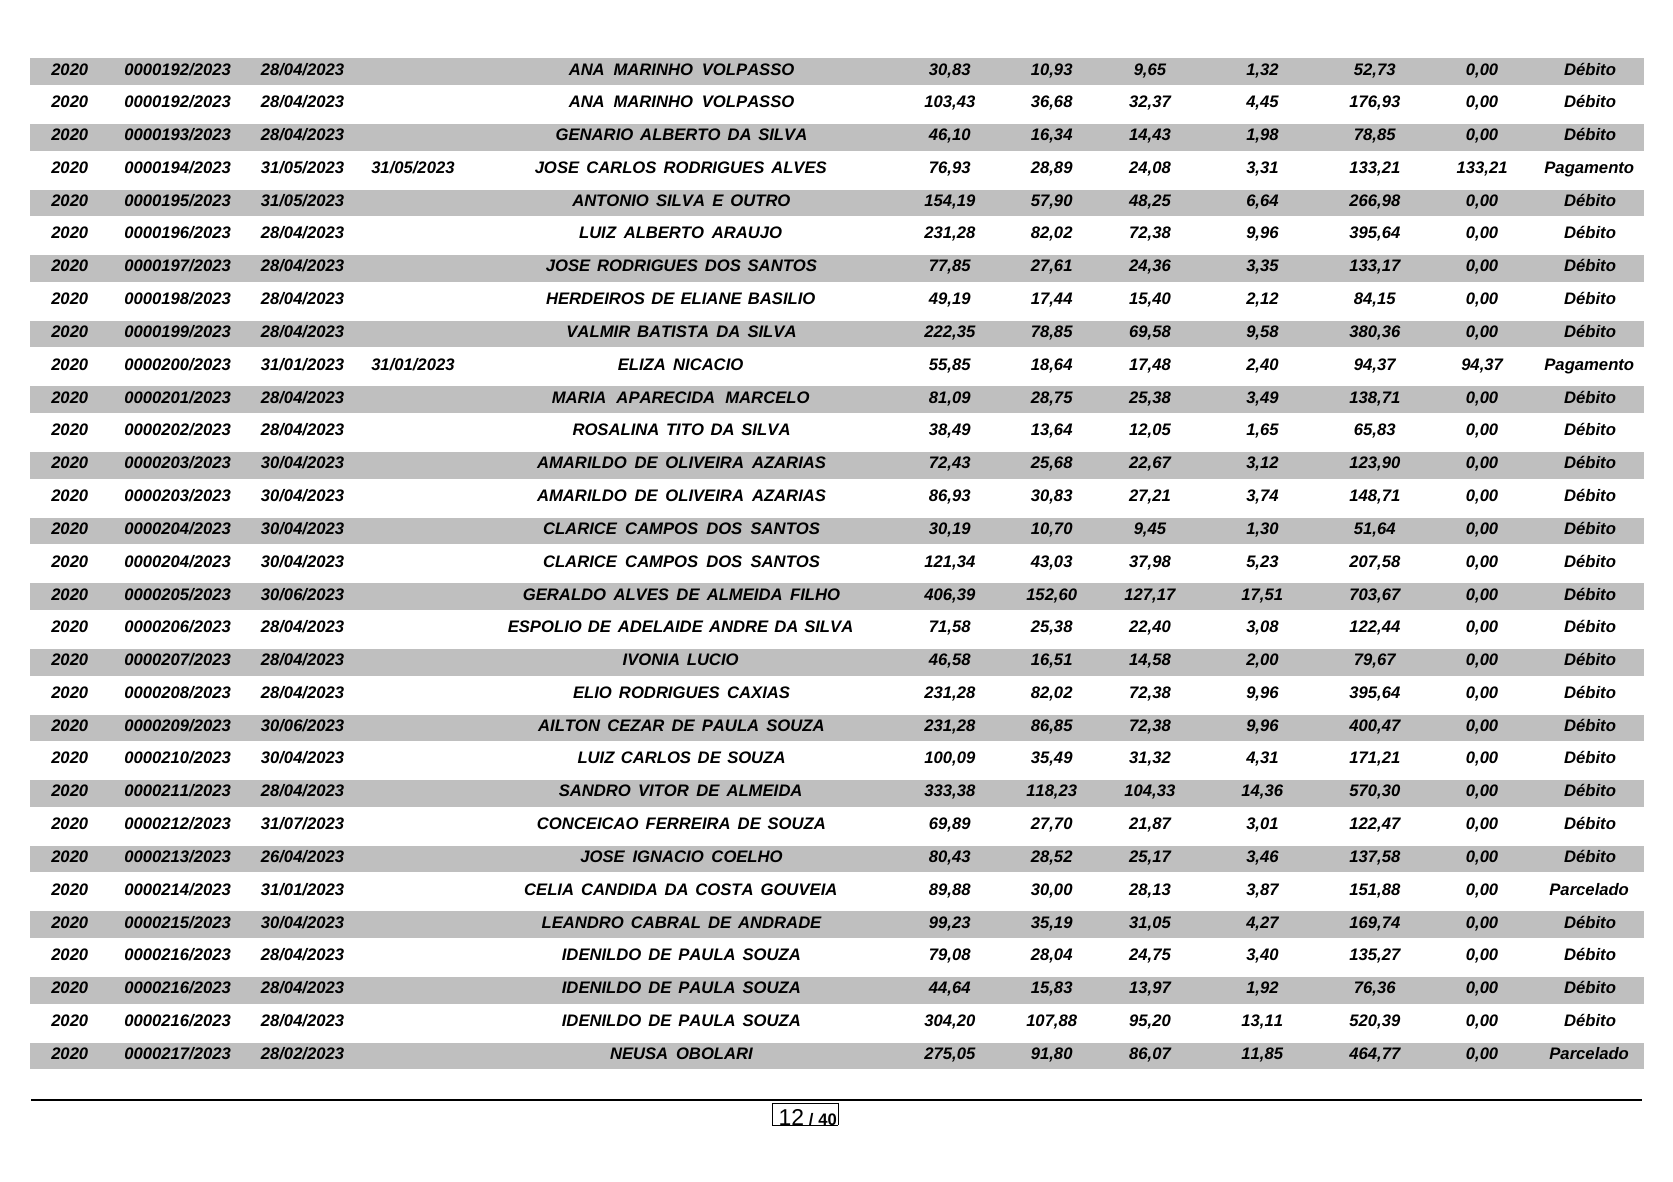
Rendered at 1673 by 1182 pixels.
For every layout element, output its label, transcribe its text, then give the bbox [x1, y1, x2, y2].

table_cell 2020 [30, 124, 105, 151]
table_cell [358, 938, 480, 977]
table_cell 0,00 [1429, 938, 1524, 977]
table_cell 0,00 [1429, 911, 1524, 938]
table_cell 86,93 [891, 479, 1001, 518]
table_cell 395,64 [1317, 676, 1429, 714]
table_header 9,65 [1101, 58, 1209, 85]
table_cell 24,36 [1101, 255, 1209, 282]
table_cell 0000208/2023 [105, 676, 245, 714]
table_cell ELIO RODRIGUES CAXIAS [480, 676, 891, 714]
table_cell 0000193/2023 [105, 124, 245, 151]
table_cell IDENILDO DE PAULA SOUZA [480, 938, 891, 977]
table_cell 9,58 [1209, 321, 1317, 347]
table_cell 46,10 [891, 124, 1001, 151]
table_cell 76,36 [1317, 977, 1429, 1004]
table_cell ELIZA NICACIO [480, 348, 891, 386]
table_cell 100,09 [891, 741, 1001, 780]
table_cell 13,97 [1101, 977, 1209, 1004]
table_cell 25,38 [1001, 610, 1101, 649]
table_cell 2020 [30, 846, 105, 872]
table_cell 0,00 [1429, 873, 1524, 911]
table_header 0,00 [1429, 58, 1524, 85]
table_cell GERALDO ALVES DE ALMEIDA FILHO [480, 583, 891, 610]
table_cell [358, 583, 480, 610]
table_header 52,73 [1317, 58, 1429, 85]
table_cell 15,83 [1001, 977, 1101, 1004]
table_cell 275,05 [891, 1043, 1001, 1069]
table_cell 9,96 [1209, 676, 1317, 714]
table_cell 0,00 [1429, 282, 1524, 321]
table_cell Débito [1524, 544, 1644, 583]
table_cell 3,35 [1209, 255, 1317, 282]
table_cell IVONIA LUCIO [480, 649, 891, 676]
table_cell 0000198/2023 [105, 282, 245, 321]
table_cell 0,00 [1429, 190, 1524, 216]
table_cell [358, 85, 480, 124]
table_cell 333,38 [891, 780, 1001, 807]
table_cell 28/04/2023 [245, 676, 358, 714]
table_cell GENARIO ALBERTO DA SILVA [480, 124, 891, 151]
table_cell 2020 [30, 911, 105, 938]
table_cell ROSALINA TITO DA SILVA [480, 413, 891, 452]
table_cell 46,58 [891, 649, 1001, 676]
table_cell 0000216/2023 [105, 1004, 245, 1043]
table_cell 84,15 [1317, 282, 1429, 321]
table_header 0000192/2023 [105, 58, 245, 85]
table_cell 9,96 [1209, 216, 1317, 255]
table_cell 2020 [30, 282, 105, 321]
table_cell 138,71 [1317, 386, 1429, 413]
table_cell 13,11 [1209, 1004, 1317, 1043]
table_cell 0,00 [1429, 386, 1524, 413]
table_cell 0,00 [1429, 741, 1524, 780]
table_cell [358, 216, 480, 255]
table_cell 0,00 [1429, 715, 1524, 741]
table_cell 4,31 [1209, 741, 1317, 780]
table_cell 28,13 [1101, 873, 1209, 911]
table_cell 0,00 [1429, 610, 1524, 649]
table_cell 0000216/2023 [105, 977, 245, 1004]
table_cell 520,39 [1317, 1004, 1429, 1043]
table_cell VALMIR BATISTA DA SILVA [480, 321, 891, 347]
table_cell 28/04/2023 [245, 216, 358, 255]
table_cell 17,44 [1001, 282, 1101, 321]
table_cell [358, 911, 480, 938]
table_cell 1,92 [1209, 977, 1317, 1004]
table_cell Débito [1524, 938, 1644, 977]
table_cell 0000201/2023 [105, 386, 245, 413]
table_cell 133,21 [1429, 151, 1524, 189]
table_cell AMARILDO DE OLIVEIRA AZARIAS [480, 452, 891, 479]
table_cell 2020 [30, 85, 105, 124]
table_cell 0000213/2023 [105, 846, 245, 872]
table_cell 79,08 [891, 938, 1001, 977]
table_cell 28,04 [1001, 938, 1101, 977]
table_cell 304,20 [891, 1004, 1001, 1043]
table_cell 152,60 [1001, 583, 1101, 610]
table_cell 0000206/2023 [105, 610, 245, 649]
table_cell 154,19 [891, 190, 1001, 216]
table_cell 28/04/2023 [245, 255, 358, 282]
table_cell [358, 386, 480, 413]
table_cell [358, 780, 480, 807]
table_cell 27,21 [1101, 479, 1209, 518]
table_cell 2,40 [1209, 348, 1317, 386]
table_cell 76,93 [891, 151, 1001, 189]
table_cell 30/04/2023 [245, 911, 358, 938]
table_cell 266,98 [1317, 190, 1429, 216]
table_cell 0,00 [1429, 846, 1524, 872]
table_cell 38,49 [891, 413, 1001, 452]
table_cell 82,02 [1001, 676, 1101, 714]
table_cell 91,80 [1001, 1043, 1101, 1069]
table_cell [358, 282, 480, 321]
table_cell 2020 [30, 780, 105, 807]
table_header Débito [1524, 58, 1644, 85]
table_cell 43,03 [1001, 544, 1101, 583]
table_cell 72,38 [1101, 715, 1209, 741]
table_cell Débito [1524, 846, 1644, 872]
table_cell 30/04/2023 [245, 741, 358, 780]
table_cell Parcelado [1524, 873, 1644, 911]
table_cell 28/04/2023 [245, 413, 358, 452]
table_header 28/04/2023 [245, 58, 358, 85]
table_cell 2020 [30, 216, 105, 255]
table_cell IDENILDO DE PAULA SOUZA [480, 1004, 891, 1043]
table_cell 17,51 [1209, 583, 1317, 610]
table_cell LUIZ ALBERTO ARAUJO [480, 216, 891, 255]
table_cell 3,87 [1209, 873, 1317, 911]
table_cell Débito [1524, 124, 1644, 151]
table_cell Débito [1524, 583, 1644, 610]
table_cell 395,64 [1317, 216, 1429, 255]
table_cell 0000204/2023 [105, 544, 245, 583]
table_cell 10,70 [1001, 518, 1101, 544]
table_cell 99,23 [891, 911, 1001, 938]
table_cell 406,39 [891, 583, 1001, 610]
table_cell 0,00 [1429, 977, 1524, 1004]
table_cell 9,96 [1209, 715, 1317, 741]
table_cell 2020 [30, 873, 105, 911]
table_cell Débito [1524, 610, 1644, 649]
table_cell 71,58 [891, 610, 1001, 649]
table_cell 28/02/2023 [245, 1043, 358, 1069]
table_cell 51,64 [1317, 518, 1429, 544]
table_cell [358, 413, 480, 452]
table_header 1,32 [1209, 58, 1317, 85]
table_cell [358, 452, 480, 479]
table_cell Débito [1524, 518, 1644, 544]
table_cell AILTON CEZAR DE PAULA SOUZA [480, 715, 891, 741]
table_cell 31/01/2023 [245, 873, 358, 911]
table_cell 31/01/2023 [245, 348, 358, 386]
table_cell 2020 [30, 518, 105, 544]
table_cell 48,25 [1101, 190, 1209, 216]
table_cell 2020 [30, 583, 105, 610]
table_cell 81,09 [891, 386, 1001, 413]
table_cell 3,08 [1209, 610, 1317, 649]
table_cell 12,05 [1101, 413, 1209, 452]
table_cell 0,00 [1429, 413, 1524, 452]
table_cell 37,98 [1101, 544, 1209, 583]
table_cell 169,74 [1317, 911, 1429, 938]
table_cell [358, 846, 480, 872]
table_cell 28/04/2023 [245, 780, 358, 807]
table_cell 0000214/2023 [105, 873, 245, 911]
table_cell 30/06/2023 [245, 583, 358, 610]
table_cell 0000197/2023 [105, 255, 245, 282]
table_cell 0,00 [1429, 321, 1524, 347]
table_cell 127,17 [1101, 583, 1209, 610]
table_cell Débito [1524, 741, 1644, 780]
table_cell Débito [1524, 452, 1644, 479]
table_cell 16,34 [1001, 124, 1101, 151]
table_cell 0,00 [1429, 676, 1524, 714]
table_cell 2020 [30, 676, 105, 714]
table_cell 31/05/2023 [245, 190, 358, 216]
table_cell [358, 741, 480, 780]
table_cell 135,27 [1317, 938, 1429, 977]
table_cell [358, 255, 480, 282]
table_cell 69,58 [1101, 321, 1209, 347]
table_cell 28/04/2023 [245, 85, 358, 124]
table_cell 31/01/2023 [358, 348, 480, 386]
table_cell 0000216/2023 [105, 938, 245, 977]
table_cell 137,58 [1317, 846, 1429, 872]
table_cell 231,28 [891, 676, 1001, 714]
table_cell 21,87 [1101, 807, 1209, 846]
table_cell 28/04/2023 [245, 386, 358, 413]
table_cell 0000215/2023 [105, 911, 245, 938]
table_cell 2020 [30, 479, 105, 518]
table_cell CLARICE CAMPOS DOS SANTOS [480, 544, 891, 583]
table_cell 36,68 [1001, 85, 1101, 124]
table_cell 30/04/2023 [245, 544, 358, 583]
table_cell [358, 807, 480, 846]
table_cell 207,58 [1317, 544, 1429, 583]
table_cell 78,85 [1317, 124, 1429, 151]
table_cell 176,93 [1317, 85, 1429, 124]
table_cell 0,00 [1429, 544, 1524, 583]
table_cell 3,74 [1209, 479, 1317, 518]
table_cell 30/06/2023 [245, 715, 358, 741]
table_cell 231,28 [891, 715, 1001, 741]
table_cell 400,47 [1317, 715, 1429, 741]
table_cell 171,21 [1317, 741, 1429, 780]
table_cell [358, 190, 480, 216]
table_cell 0,00 [1429, 518, 1524, 544]
table_cell 0000202/2023 [105, 413, 245, 452]
table_cell 0000210/2023 [105, 741, 245, 780]
table_cell 0,00 [1429, 807, 1524, 846]
table_cell 2020 [30, 544, 105, 583]
table_cell 30/04/2023 [245, 479, 358, 518]
table_cell 25,68 [1001, 452, 1101, 479]
table_cell 0000211/2023 [105, 780, 245, 807]
table_cell Pagamento [1524, 151, 1644, 189]
table_cell 4,27 [1209, 911, 1317, 938]
table_cell [358, 715, 480, 741]
table_cell 31/05/2023 [245, 151, 358, 189]
table_cell JOSE RODRIGUES DOS SANTOS [480, 255, 891, 282]
table_cell 2020 [30, 715, 105, 741]
table_cell Débito [1524, 911, 1644, 938]
table_cell 49,19 [891, 282, 1001, 321]
table_cell 22,67 [1101, 452, 1209, 479]
table_cell Débito [1524, 255, 1644, 282]
table_cell 0000209/2023 [105, 715, 245, 741]
table_cell ANTONIO SILVA E OUTRO [480, 190, 891, 216]
table_cell 14,58 [1101, 649, 1209, 676]
table_cell 28/04/2023 [245, 649, 358, 676]
table_cell 380,36 [1317, 321, 1429, 347]
table_cell 72,43 [891, 452, 1001, 479]
table_cell [358, 873, 480, 911]
table_cell 0000200/2023 [105, 348, 245, 386]
table_cell 2020 [30, 348, 105, 386]
table_cell 0,00 [1429, 452, 1524, 479]
table_cell 95,20 [1101, 1004, 1209, 1043]
table_cell 0,00 [1429, 1043, 1524, 1069]
table_cell 148,71 [1317, 479, 1429, 518]
table_cell Débito [1524, 282, 1644, 321]
table_cell 5,23 [1209, 544, 1317, 583]
table_cell 122,44 [1317, 610, 1429, 649]
table_header ANA MARINHO VOLPASSO [480, 58, 891, 85]
table_cell 0,00 [1429, 255, 1524, 282]
table_cell 27,70 [1001, 807, 1101, 846]
table_cell 79,67 [1317, 649, 1429, 676]
table_cell AMARILDO DE OLIVEIRA AZARIAS [480, 479, 891, 518]
table_cell Débito [1524, 216, 1644, 255]
table_cell 24,08 [1101, 151, 1209, 189]
table_cell [358, 544, 480, 583]
table_cell 570,30 [1317, 780, 1429, 807]
table_cell 55,85 [891, 348, 1001, 386]
table_cell [358, 1004, 480, 1043]
table_cell 104,33 [1101, 780, 1209, 807]
table_cell 35,19 [1001, 911, 1101, 938]
table_cell 0,00 [1429, 124, 1524, 151]
table_cell 18,64 [1001, 348, 1101, 386]
table_cell 2020 [30, 649, 105, 676]
table_cell [358, 124, 480, 151]
table_cell 24,75 [1101, 938, 1209, 977]
table_cell 22,40 [1101, 610, 1209, 649]
table_cell 6,64 [1209, 190, 1317, 216]
table_cell 31,05 [1101, 911, 1209, 938]
table_header [358, 58, 480, 85]
table_cell Débito [1524, 1004, 1644, 1043]
table_cell 0000217/2023 [105, 1043, 245, 1069]
table_cell 13,64 [1001, 413, 1101, 452]
table_cell 28/04/2023 [245, 321, 358, 347]
table_cell 0000203/2023 [105, 452, 245, 479]
table_cell 57,90 [1001, 190, 1101, 216]
table_cell 1,65 [1209, 413, 1317, 452]
table_cell 3,46 [1209, 846, 1317, 872]
table_cell 123,90 [1317, 452, 1429, 479]
table_cell 14,36 [1209, 780, 1317, 807]
table_cell 35,49 [1001, 741, 1101, 780]
table_cell 31/05/2023 [358, 151, 480, 189]
table_cell 9,45 [1101, 518, 1209, 544]
table_cell 3,49 [1209, 386, 1317, 413]
table_cell 16,51 [1001, 649, 1101, 676]
table_cell 3,12 [1209, 452, 1317, 479]
table_cell MARIA APARECIDA MARCELO [480, 386, 891, 413]
table_cell 231,28 [891, 216, 1001, 255]
table_cell 28/04/2023 [245, 282, 358, 321]
table_cell 0000203/2023 [105, 479, 245, 518]
table_cell SANDRO VITOR DE ALMEIDA [480, 780, 891, 807]
table_cell 11,85 [1209, 1043, 1317, 1069]
table_cell 133,17 [1317, 255, 1429, 282]
table_cell [358, 479, 480, 518]
table_cell 122,47 [1317, 807, 1429, 846]
table_cell [358, 649, 480, 676]
table_header 10,93 [1001, 58, 1101, 85]
table_cell 86,85 [1001, 715, 1101, 741]
table_cell [358, 676, 480, 714]
table_cell 0,00 [1429, 780, 1524, 807]
table_cell [358, 1043, 480, 1069]
table_cell 31,32 [1101, 741, 1209, 780]
table_cell 121,34 [891, 544, 1001, 583]
table_cell 0000205/2023 [105, 583, 245, 610]
table_cell 17,48 [1101, 348, 1209, 386]
table_cell 0000194/2023 [105, 151, 245, 189]
table_cell 2020 [30, 1043, 105, 1069]
table_cell 15,40 [1101, 282, 1209, 321]
table_cell 65,83 [1317, 413, 1429, 452]
table_cell JOSE IGNACIO COELHO [480, 846, 891, 872]
table_cell CONCEICAO FERREIRA DE SOUZA [480, 807, 891, 846]
table_cell 0,00 [1429, 649, 1524, 676]
table_cell 25,38 [1101, 386, 1209, 413]
table_cell 0000212/2023 [105, 807, 245, 846]
table_cell HERDEIROS DE ELIANE BASILIO [480, 282, 891, 321]
table_cell 28/04/2023 [245, 124, 358, 151]
table_cell Pagamento [1524, 348, 1644, 386]
table_cell 2020 [30, 741, 105, 780]
table_cell 2020 [30, 321, 105, 347]
table_cell Débito [1524, 479, 1644, 518]
table_cell 2020 [30, 151, 105, 189]
table_cell IDENILDO DE PAULA SOUZA [480, 977, 891, 1004]
table_cell 133,21 [1317, 151, 1429, 189]
table_cell ESPOLIO DE ADELAIDE ANDRE DA SILVA [480, 610, 891, 649]
table_cell 2020 [30, 1004, 105, 1043]
table_cell 28/04/2023 [245, 938, 358, 977]
table_cell 72,38 [1101, 216, 1209, 255]
table_cell 703,67 [1317, 583, 1429, 610]
table_cell 72,38 [1101, 676, 1209, 714]
table_cell 30,83 [1001, 479, 1101, 518]
table_cell 27,61 [1001, 255, 1101, 282]
table_cell 0000195/2023 [105, 190, 245, 216]
table_cell Débito [1524, 386, 1644, 413]
table_cell Débito [1524, 649, 1644, 676]
table_cell 32,37 [1101, 85, 1209, 124]
table_cell [358, 518, 480, 544]
table_header 30,83 [891, 58, 1001, 85]
table_cell 2020 [30, 413, 105, 452]
table_cell 2,12 [1209, 282, 1317, 321]
table_cell [358, 321, 480, 347]
table_cell 77,85 [891, 255, 1001, 282]
table_cell 3,01 [1209, 807, 1317, 846]
table_cell 0,00 [1429, 1004, 1524, 1043]
table_cell 28,75 [1001, 386, 1101, 413]
table_cell 0,00 [1429, 85, 1524, 124]
table_cell CLARICE CAMPOS DOS SANTOS [480, 518, 891, 544]
table_cell 25,17 [1101, 846, 1209, 872]
table_cell 86,07 [1101, 1043, 1209, 1069]
table_cell 2020 [30, 807, 105, 846]
table_cell 464,77 [1317, 1043, 1429, 1069]
table_cell 2020 [30, 386, 105, 413]
table_cell 222,35 [891, 321, 1001, 347]
table_cell 28/04/2023 [245, 1004, 358, 1043]
table_cell 28/04/2023 [245, 610, 358, 649]
table_cell 30,19 [891, 518, 1001, 544]
table_cell 89,88 [891, 873, 1001, 911]
table_cell Débito [1524, 807, 1644, 846]
table_header 2020 [30, 58, 105, 85]
table_cell 94,37 [1429, 348, 1524, 386]
table_cell 14,43 [1101, 124, 1209, 151]
table_cell 118,23 [1001, 780, 1101, 807]
table_cell 0000204/2023 [105, 518, 245, 544]
table_cell 0000199/2023 [105, 321, 245, 347]
table_cell 78,85 [1001, 321, 1101, 347]
table_cell 82,02 [1001, 216, 1101, 255]
table_cell 44,64 [891, 977, 1001, 1004]
table_cell 2020 [30, 977, 105, 1004]
table_cell 28,52 [1001, 846, 1101, 872]
table_cell Débito [1524, 676, 1644, 714]
table_cell 107,88 [1001, 1004, 1101, 1043]
table_cell 151,88 [1317, 873, 1429, 911]
table_cell JOSE CARLOS RODRIGUES ALVES [480, 151, 891, 189]
table_cell 94,37 [1317, 348, 1429, 386]
table_cell 0000192/2023 [105, 85, 245, 124]
table_cell 30,00 [1001, 873, 1101, 911]
table_cell ANA MARINHO VOLPASSO [480, 85, 891, 124]
table_cell 28/04/2023 [245, 977, 358, 1004]
table_cell Parcelado [1524, 1043, 1644, 1069]
table_cell LEANDRO CABRAL DE ANDRADE [480, 911, 891, 938]
table_cell Débito [1524, 190, 1644, 216]
table_cell [358, 977, 480, 1004]
table_cell 30/04/2023 [245, 452, 358, 479]
table_cell 69,89 [891, 807, 1001, 846]
table_cell CELIA CANDIDA DA COSTA GOUVEIA [480, 873, 891, 911]
table_cell 80,43 [891, 846, 1001, 872]
table_cell 2020 [30, 452, 105, 479]
table_cell 1,98 [1209, 124, 1317, 151]
table_cell 103,43 [891, 85, 1001, 124]
table_cell NEUSA OBOLARI [480, 1043, 891, 1069]
table_cell 0,00 [1429, 216, 1524, 255]
table_cell 2020 [30, 255, 105, 282]
table_cell 4,45 [1209, 85, 1317, 124]
table_cell 30/04/2023 [245, 518, 358, 544]
table_cell 31/07/2023 [245, 807, 358, 846]
table_cell 3,31 [1209, 151, 1317, 189]
table_cell 1,30 [1209, 518, 1317, 544]
table_cell Débito [1524, 321, 1644, 347]
table_cell Débito [1524, 715, 1644, 741]
table_cell Débito [1524, 977, 1644, 1004]
table_cell 26/04/2023 [245, 846, 358, 872]
table_cell LUIZ CARLOS DE SOUZA [480, 741, 891, 780]
table_cell 3,40 [1209, 938, 1317, 977]
table_cell 28,89 [1001, 151, 1101, 189]
table_cell 0,00 [1429, 479, 1524, 518]
table_cell 2020 [30, 610, 105, 649]
table_cell 2020 [30, 190, 105, 216]
table_cell 0,00 [1429, 583, 1524, 610]
table_cell 2020 [30, 938, 105, 977]
table_cell Débito [1524, 413, 1644, 452]
table_cell Débito [1524, 85, 1644, 124]
table_cell 0000196/2023 [105, 216, 245, 255]
table_cell [358, 610, 480, 649]
table_cell 0000207/2023 [105, 649, 245, 676]
table_cell Débito [1524, 780, 1644, 807]
table_cell 2,00 [1209, 649, 1317, 676]
